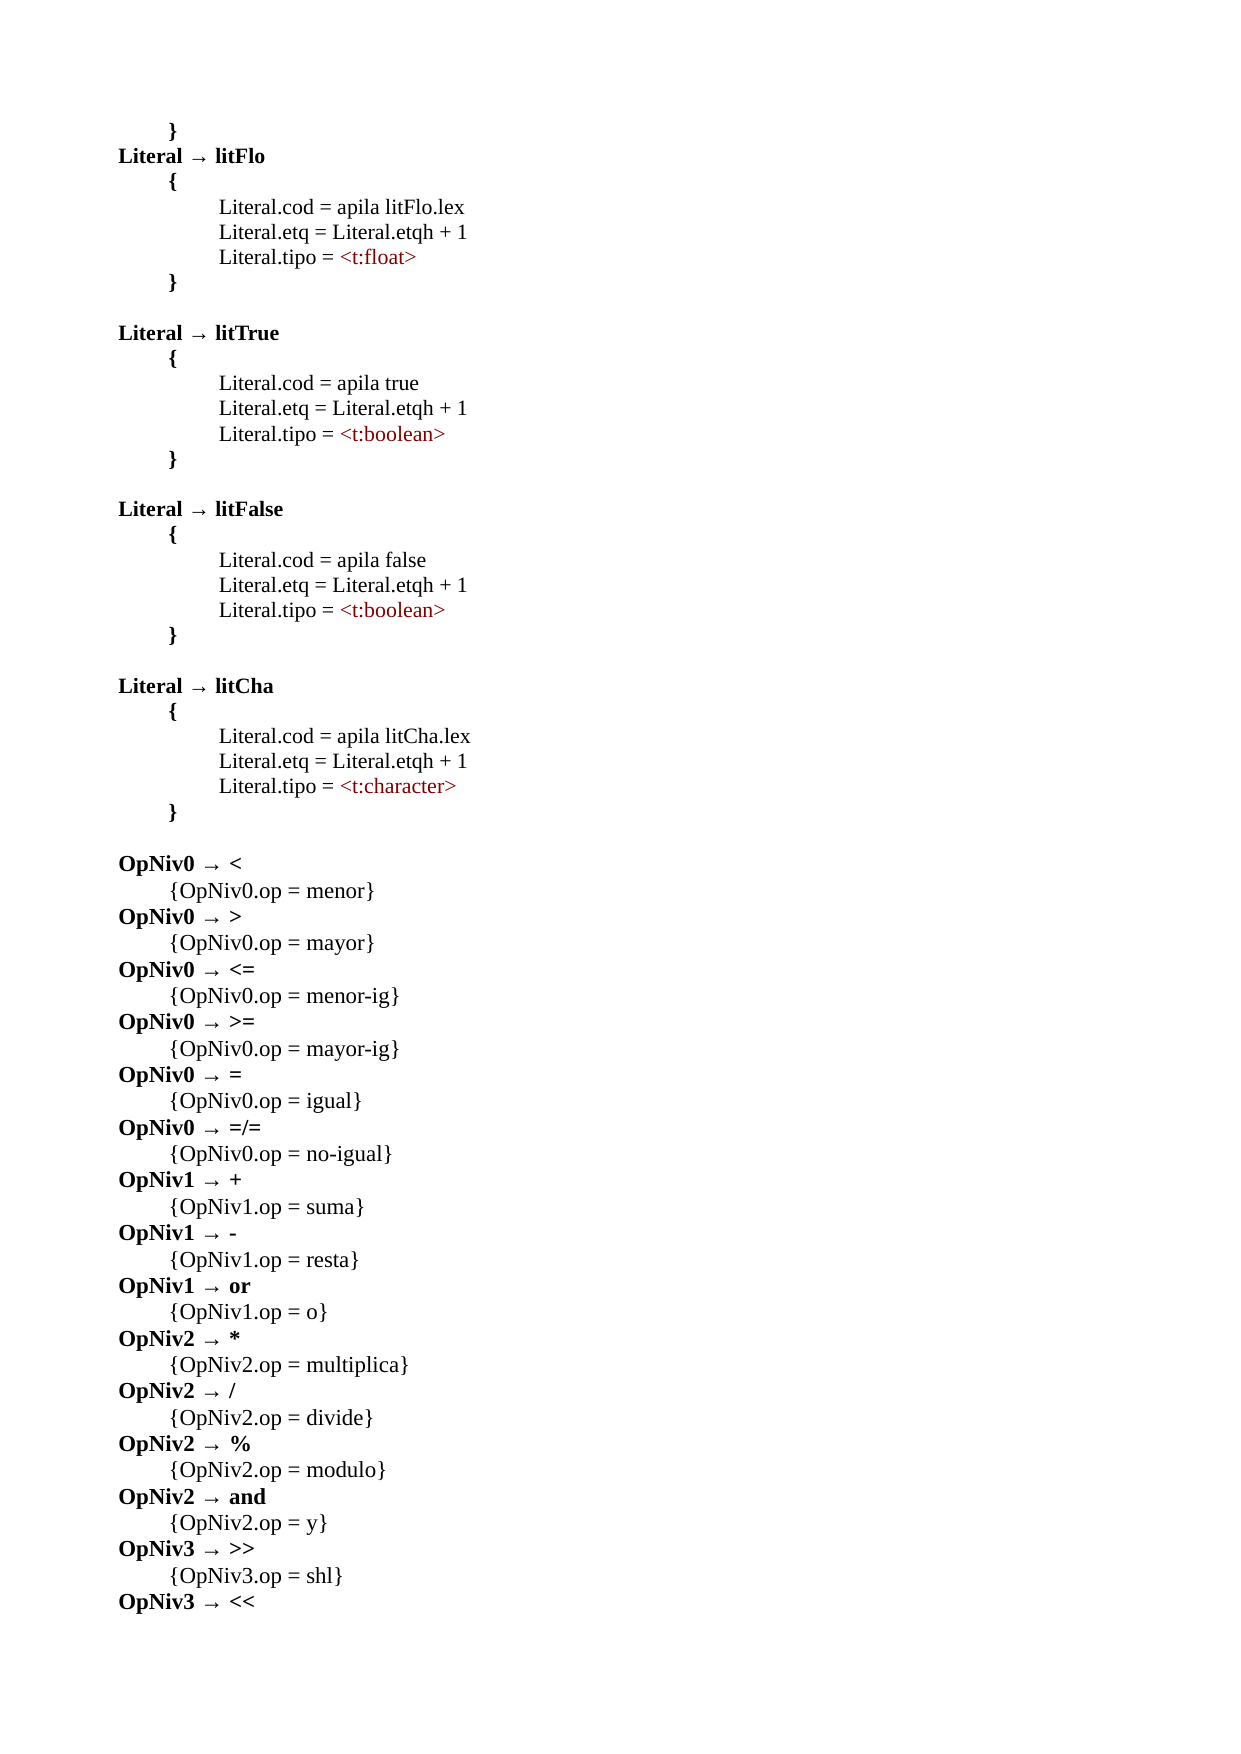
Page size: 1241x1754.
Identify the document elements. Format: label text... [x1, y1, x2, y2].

text OpNiv3 → >> [118, 1536, 1122, 1562]
text {OpNiv1.op = resta} [118, 1246, 1122, 1272]
text OpNiv0 → = [118, 1061, 1122, 1087]
text OpNiv0 → <= [118, 956, 1122, 982]
text { [168, 698, 1122, 723]
text Literal.cod = apila litFlo.lex [168, 194, 1122, 219]
text } [168, 446, 1122, 471]
text Literal.etq = Literal.etqh + 1 [168, 572, 1122, 597]
text OpNiv0 → >= [118, 1008, 1122, 1035]
text } [168, 118, 1122, 143]
text OpNiv1 → + [118, 1167, 1122, 1193]
text OpNiv0 → =/= [118, 1114, 1122, 1140]
text Literal.etq = Literal.etqh + 1 [168, 395, 1122, 421]
text { [168, 168, 1122, 194]
text Literal.tipo = <t:boolean> [168, 421, 1122, 446]
text OpNiv0 → > [118, 903, 1122, 929]
text Literal.etq = Literal.etqh + 1 [168, 748, 1122, 773]
text OpNiv2 → % [118, 1430, 1122, 1456]
text { [168, 521, 1122, 547]
text {OpNiv2.op = y} [118, 1509, 1122, 1536]
text OpNiv2 → and [118, 1483, 1122, 1509]
text {OpNiv0.op = menor} [118, 877, 1122, 903]
text Literal → litCha [118, 673, 1122, 698]
text } [168, 269, 1122, 294]
text Literal.tipo = <t:float> [168, 244, 1122, 269]
text Literal.tipo = <t:boolean> [168, 597, 1122, 622]
text Literal → litTrue [118, 320, 1122, 345]
text Literal → litFalse [118, 496, 1122, 521]
text {OpNiv0.op = no-igual} [118, 1140, 1122, 1167]
text { [168, 345, 1122, 370]
text {OpNiv0.op = mayor} [118, 929, 1122, 956]
text {OpNiv0.op = igual} [118, 1087, 1122, 1114]
text OpNiv2 → / [118, 1377, 1122, 1404]
text Literal → litFlo [118, 143, 1122, 168]
text {OpNiv1.op = suma} [118, 1193, 1122, 1219]
text } [168, 622, 1122, 647]
text {OpNiv1.op = o} [118, 1298, 1122, 1325]
text Literal.cod = apila litCha.lex [168, 723, 1122, 748]
text OpNiv1 → - [118, 1219, 1122, 1246]
text {OpNiv0.op = mayor-ig} [118, 1035, 1122, 1061]
text OpNiv3 → << [118, 1588, 1122, 1614]
text {OpNiv2.op = modulo} [118, 1456, 1122, 1483]
text } [168, 799, 1122, 824]
text {OpNiv2.op = divide} [118, 1404, 1122, 1430]
text OpNiv2 → * [118, 1325, 1122, 1351]
text Literal.etq = Literal.etqh + 1 [168, 219, 1122, 244]
text OpNiv1 → or [118, 1272, 1122, 1298]
text {OpNiv3.op = shl} [118, 1562, 1122, 1588]
text {OpNiv2.op = multiplica} [118, 1351, 1122, 1377]
text OpNiv0 → < [118, 850, 1122, 877]
text Literal.cod = apila true [168, 370, 1122, 395]
text {OpNiv0.op = menor-ig} [118, 982, 1122, 1008]
text Literal.cod = apila false [168, 547, 1122, 572]
text Literal.tipo = <t:character> [168, 773, 1122, 799]
